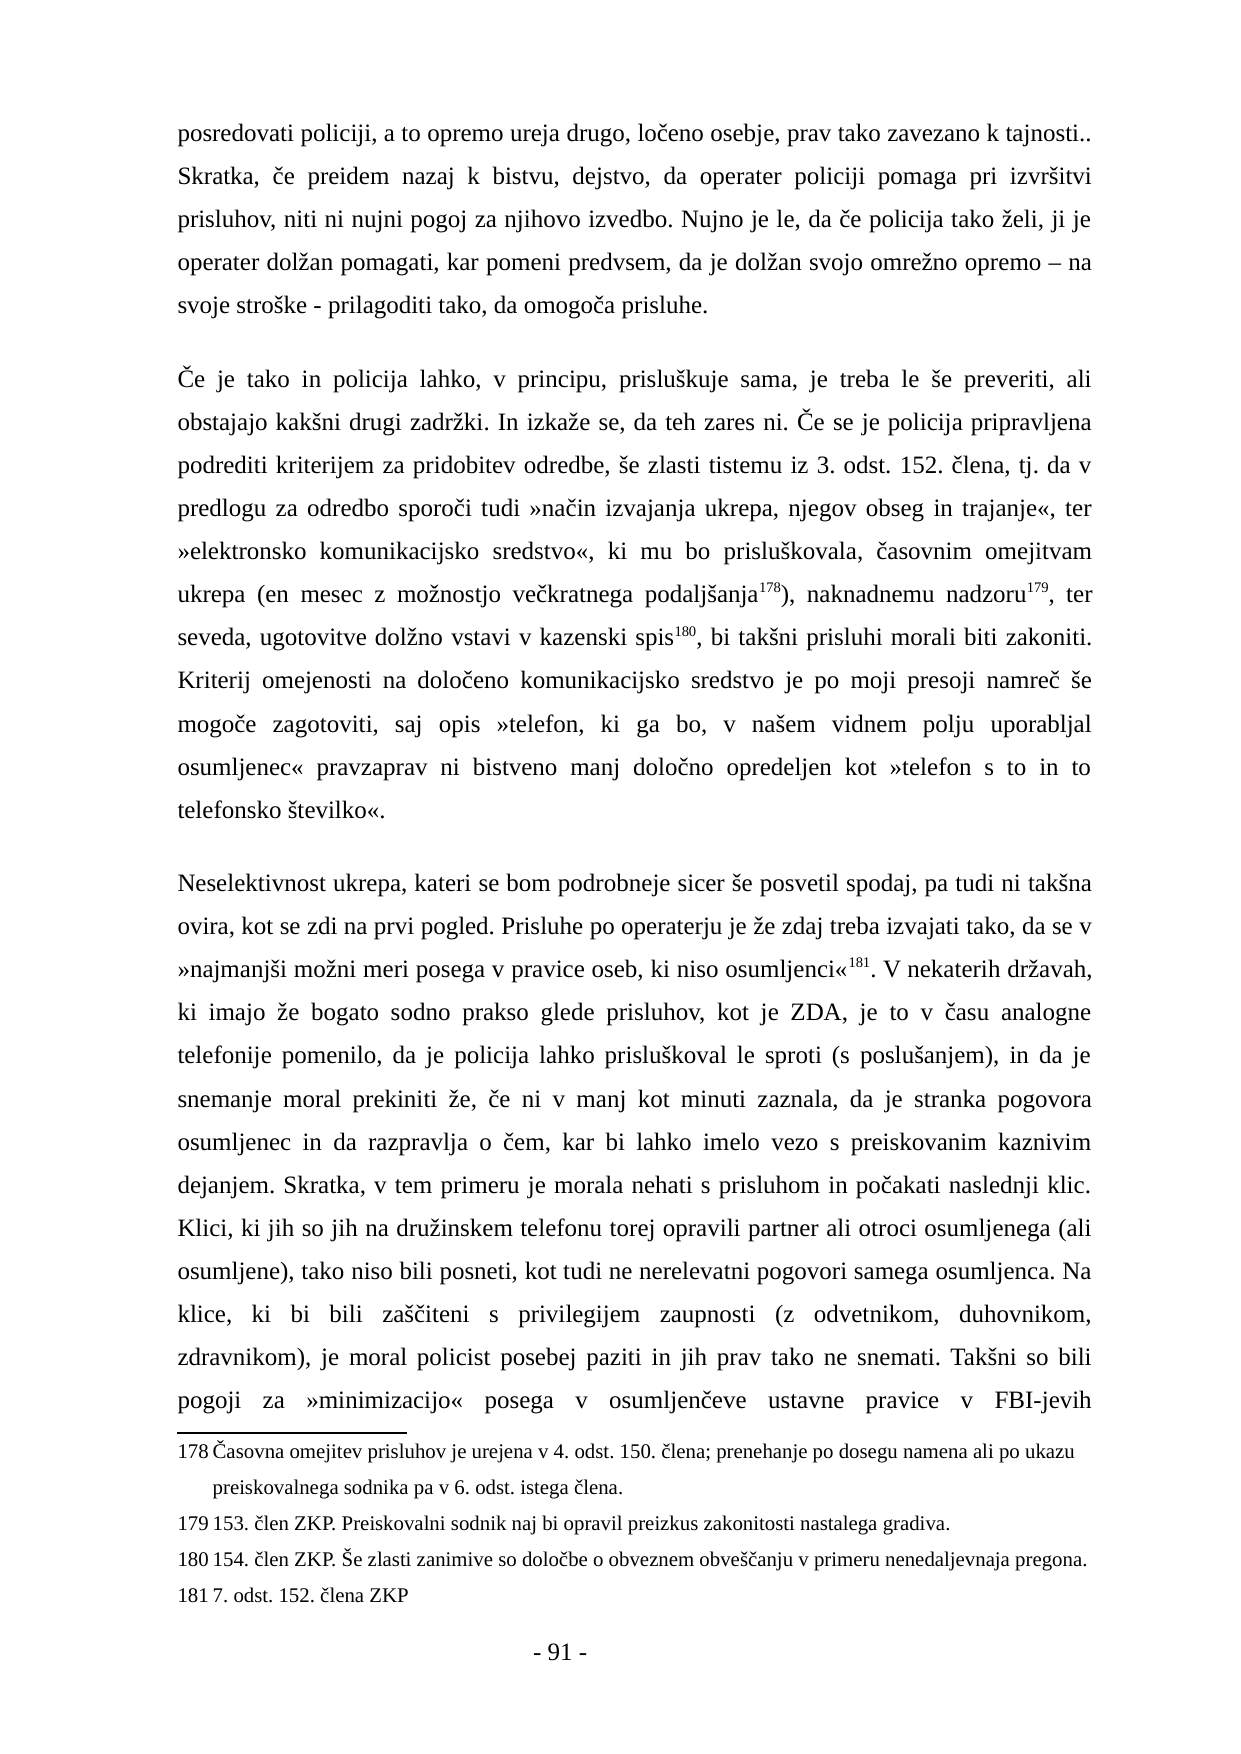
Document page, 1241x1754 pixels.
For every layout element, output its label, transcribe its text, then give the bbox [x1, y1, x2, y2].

text posredovati policiji, a to opremo ureja drugo, ločeno osebje, prav tako zavezano k tajnosti.. Skratka, če preidem nazaj k bistvu, dejstvo, da operater policiji pomaga pri izvršitvi prisluhov, niti ni nujni pogoj za njihovo izvedbo. Nujno je le, da če policija tako želi, ji je operater dolžan pomagati, kar pomeni predvsem, da je dolžan svojo omrežno opremo – na svoje stroške - prilagoditi tako, da omogoča prisluhe. [177, 118, 1093, 319]
text 153. člen ZKP. Preiskovalni sodnik naj bi opravil preizkus zakonitosti nastalega gradiva. [177, 1511, 1093, 1535]
text Če je tako in policija lahko, v principu, prisluškuje sama, je treba le še preveriti, ali obstajajo kakšni drugi zadržki. In izkaže se, da teh zares ni. Če se je policija pripravljena podrediti kriterijem za pridobitev odredbe, še zlasti tistemu iz 3. odst. 152. člena, tj. da v predlogu za odredbo sporoči tudi »način izvajanja ukrepa, njegov obseg in trajanje«, ter »elektronsko komunikacijsko sredstvo«, ki mu bo prisluškovala, časovnim omejitvam ukrepa (en mesec z možnostjo večkratnega podaljšanja), naknadnemu nadzoru, ter seveda, ugotovitve dolžno vstavi v kazenski spis, bi takšni prisluhi morali biti zakoniti. Kriterij omejenosti na določeno komunikacijsko sredstvo je po moji presoji namreč še mogoče zagotoviti, saj opis »telefon, ki ga bo, v našem vidnem polju uporabljal osumljenec« pravzaprav ni bistveno manj določno opredeljen kot »telefon s to in to telefonsko številko«. [177, 364, 1093, 824]
text 7. odst. 152. člena ZKP [177, 1583, 1093, 1607]
text Neselektivnost ukrepa, kateri se bom podrobneje sicer še posvetil spodaj, pa tudi ni takšna ovira, kot se zdi na prvi pogled. Prisluhe po operaterju je že zdaj treba izvajati tako, da se v »najmanjši možni meri posega v pravice oseb, ki niso osumljenci«. V nekaterih državah, ki imajo že bogato sodno prakso glede prisluhov, kot je ZDA, je to v času analogne telefonije pomenilo, da je policija lahko prisluškoval le sproti (s poslušanjem), in da je snemanje moral prekiniti že, če ni v manj kot minuti zaznala, da je stranka pogovora osumljenec in da razpravlja o čem, kar bi lahko imelo vezo s preiskovanim kaznivim dejanjem. Skratka, v tem primeru je morala nehati s prisluhom in počakati naslednji klic. Klici, ki jih so jih na družinskem telefonu torej opravili partner ali otroci osumljenega (ali osumljene), tako niso bili posneti, kot tudi ne nerelevatni pogovori samega osumljenca. Na klice, ki bi bili zaščiteni s privilegijem zaupnosti (z odvetnikom, duhovnikom, zdravnikom), je moral policist posebej paziti in jih prav tako ne snemati. Takšni so bili pogoji za »minimizacijo« posega v osumljenčeve ustavne pravice v FBI-jevih [177, 868, 1093, 1414]
text Časovna omejitev prisluhov je urejena v 4. odst. 150. člena; prenehanje po dosegu namena ali po ukazu preiskovalnega sodnika pa v 6. odst. istega člena. [177, 1439, 1093, 1499]
text 154. člen ZKP. Še zlasti zanimive so določbe o obveznem obveščanju v primeru nenedaljevnaja pregona. [177, 1547, 1093, 1571]
